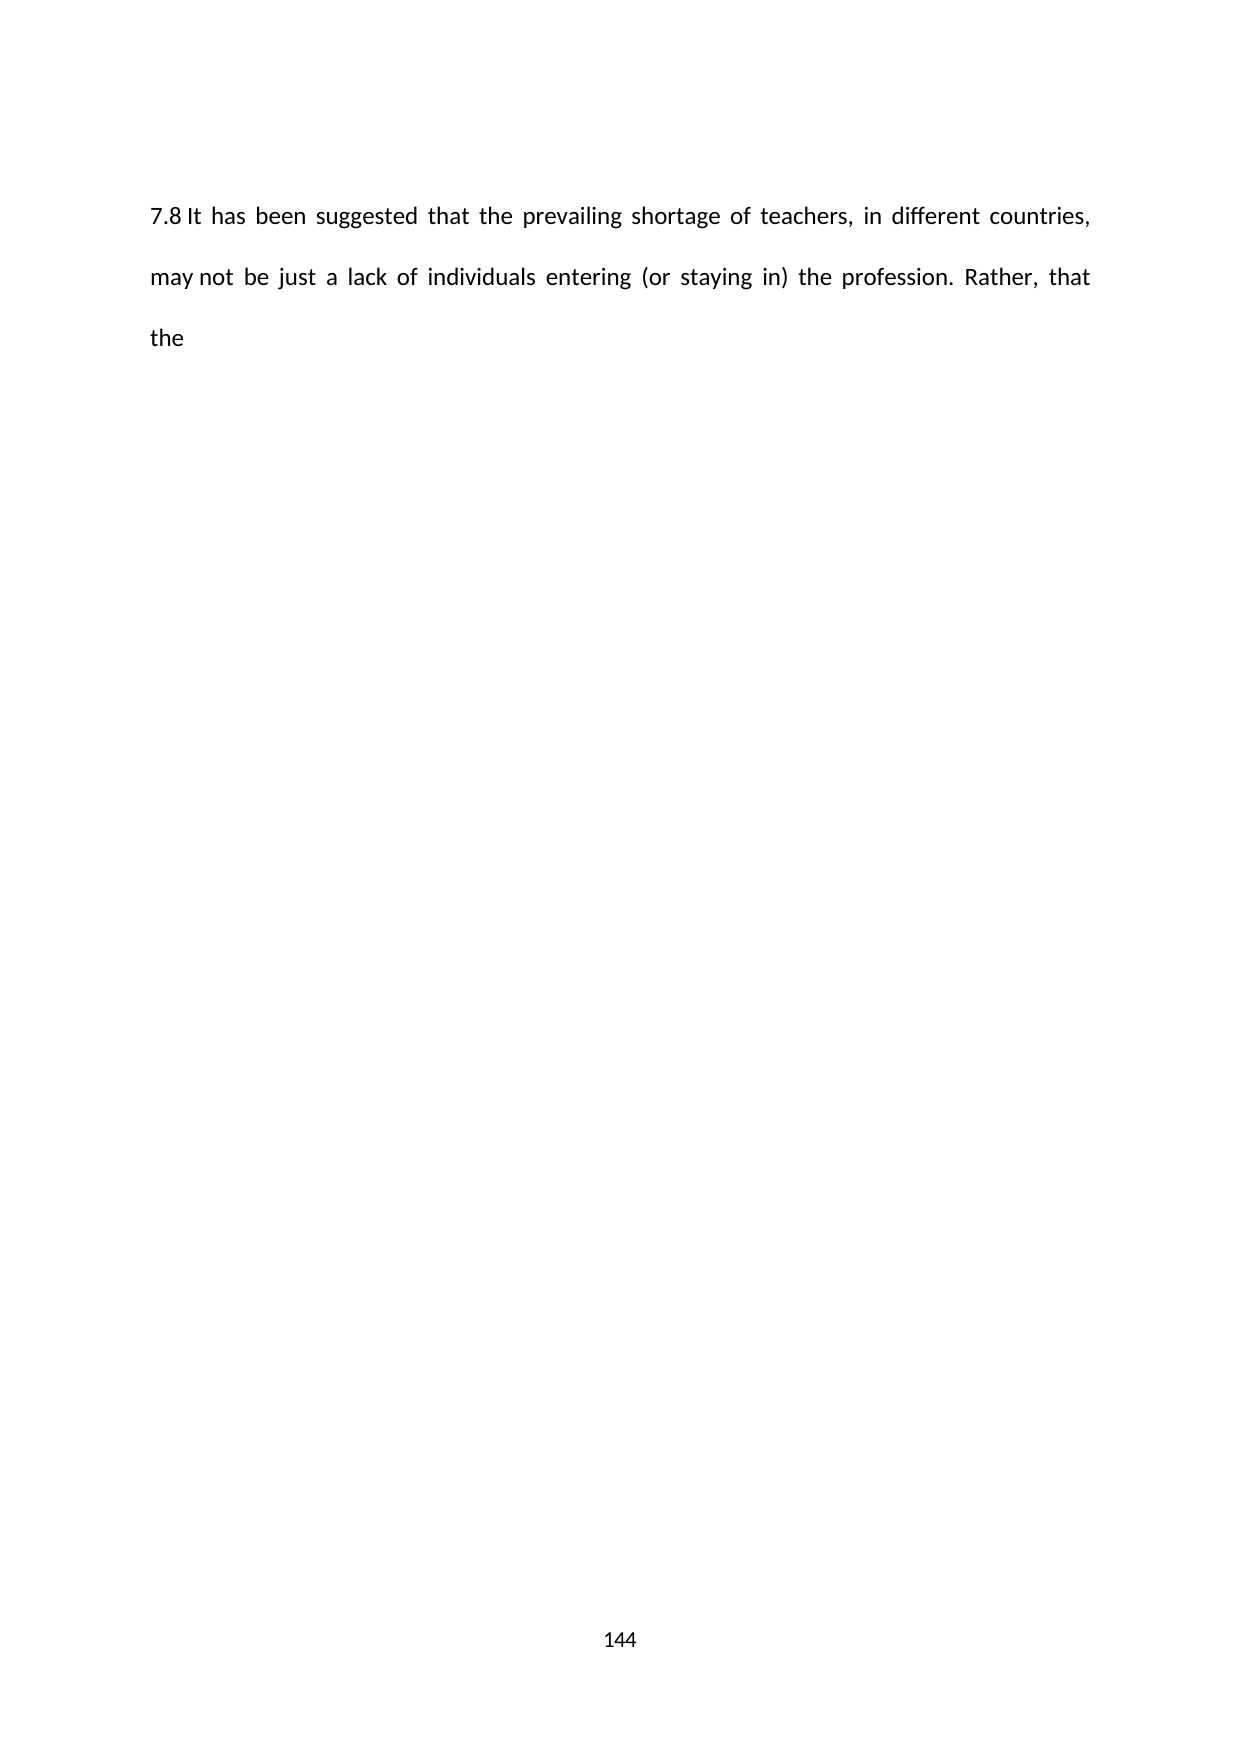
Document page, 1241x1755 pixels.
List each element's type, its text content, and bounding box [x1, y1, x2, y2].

list It has been suggested that the prevailing shortage of teachers, in different countries, may not be just a lack of individuals entering (or staying in) the profession. Rather, that the [150, 200, 1091, 353]
